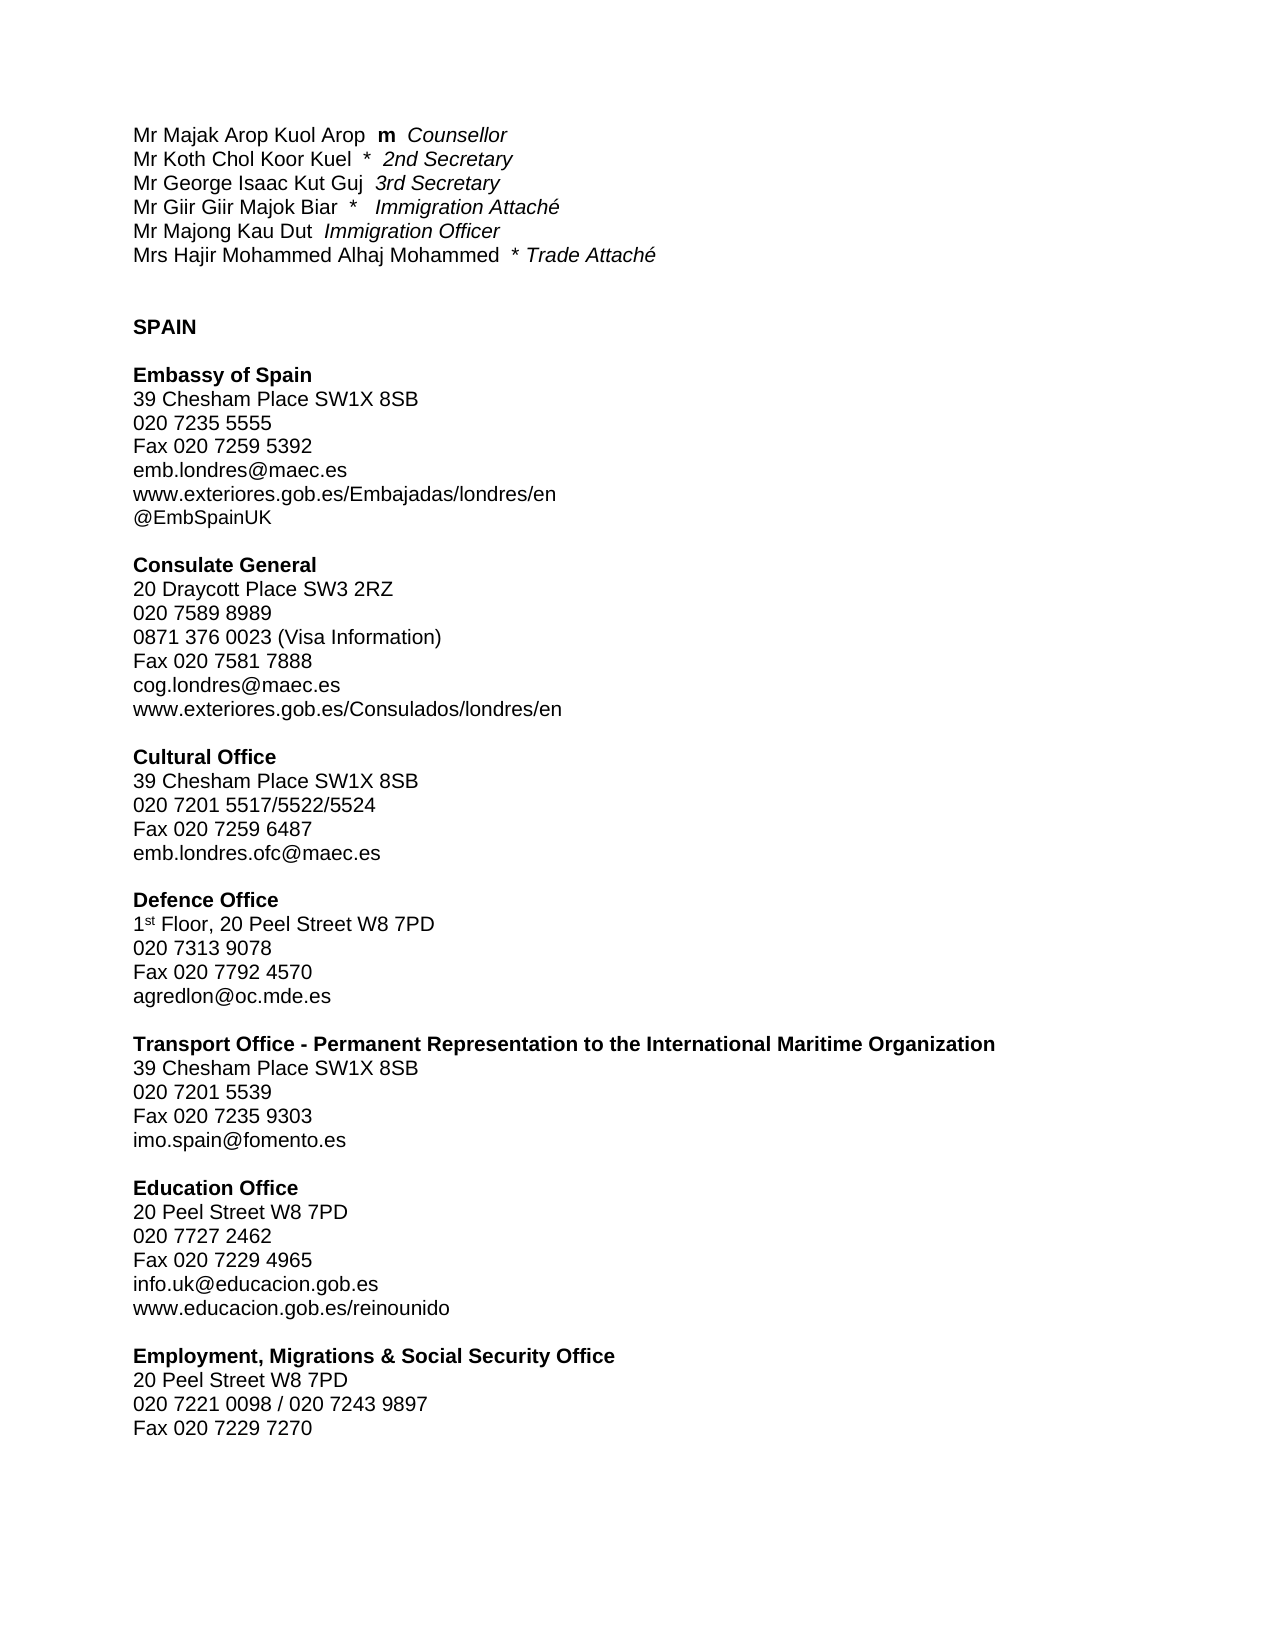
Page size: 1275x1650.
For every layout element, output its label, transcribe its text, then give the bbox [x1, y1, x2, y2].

text Fax 020 7229 7270 [133, 1415, 1181, 1439]
text Fax 020 7235 9303 [133, 1104, 1181, 1128]
text Fax 020 7792 4570 [133, 960, 1181, 984]
text @EmbSpainUK [133, 506, 1181, 529]
text Employment, Migrations & Social Security Office [133, 1343, 1181, 1367]
text Mrs Hajir Mohammed Alhaj Mohammed * Trade Attaché [133, 243, 1181, 267]
text 20 Peel Street W8 7PD [133, 1367, 1181, 1391]
text agredlon@oc.mde.es [133, 984, 1181, 1008]
text Fax 020 7259 5392 [133, 434, 1181, 458]
text Mr Giir Giir Majok Biar * Immigration Attaché [133, 195, 1181, 219]
text www.exteriores.gob.es/Embajadas/londres/en [133, 482, 1181, 506]
text 020 7201 5517/5522/5524 [133, 792, 1181, 816]
text Defence Office [133, 888, 1181, 912]
text Consulate General [133, 553, 1181, 577]
text 020 7313 9078 [133, 936, 1181, 960]
text 20 Peel Street W8 7PD [133, 1200, 1181, 1224]
text Mr George Isaac Kut Guj 3rd Secretary [133, 171, 1181, 195]
text Education Office [133, 1176, 1181, 1200]
text emb.londres@maec.es [133, 458, 1181, 482]
text www.educacion.gob.es/reinounido [133, 1296, 1181, 1319]
text Mr Koth Chol Koor Kuel * 2nd Secretary [133, 147, 1181, 171]
text Mr Majong Kau Dut Immigration Officer [133, 219, 1181, 243]
text Fax 020 7229 4965 [133, 1248, 1181, 1272]
text cog.londres@maec.es [133, 673, 1181, 697]
text 020 7221 0098 / 020 7243 9897 [133, 1391, 1181, 1415]
text www.exteriores.gob.es/Consulados/londres/en [133, 697, 1181, 721]
text Mr Majak Arop Kuol Arop m Counsellor [133, 123, 1181, 147]
text Transport Office - Permanent Representation to the International Maritime Organization [133, 1032, 1181, 1056]
text 020 7727 2462 [133, 1224, 1181, 1248]
text 39 Chesham Place SW1X 8SB [133, 386, 1181, 410]
text Fax 020 7259 6487 [133, 816, 1181, 840]
text 20 Draycott Place SW3 2RZ [133, 577, 1181, 601]
text 0871 376 0023 (Visa Information) [133, 625, 1181, 649]
text imo.spain@fomento.es [133, 1128, 1181, 1152]
text Cultural Office [133, 744, 1181, 768]
text SPAIN [133, 314, 1181, 338]
text 1st Floor, 20 Peel Street W8 7PD [133, 912, 1181, 936]
text 020 7235 5555 [133, 410, 1181, 434]
text Embassy of Spain [133, 362, 1181, 386]
text 020 7589 8989 [133, 601, 1181, 625]
text 020 7201 5539 [133, 1080, 1181, 1104]
text info.uk@educacion.gob.es [133, 1272, 1181, 1296]
text 39 Chesham Place SW1X 8SB [133, 1056, 1181, 1080]
text emb.londres.ofc@maec.es [133, 840, 1181, 864]
text Fax 020 7581 7888 [133, 649, 1181, 673]
text 39 Chesham Place SW1X 8SB [133, 768, 1181, 792]
